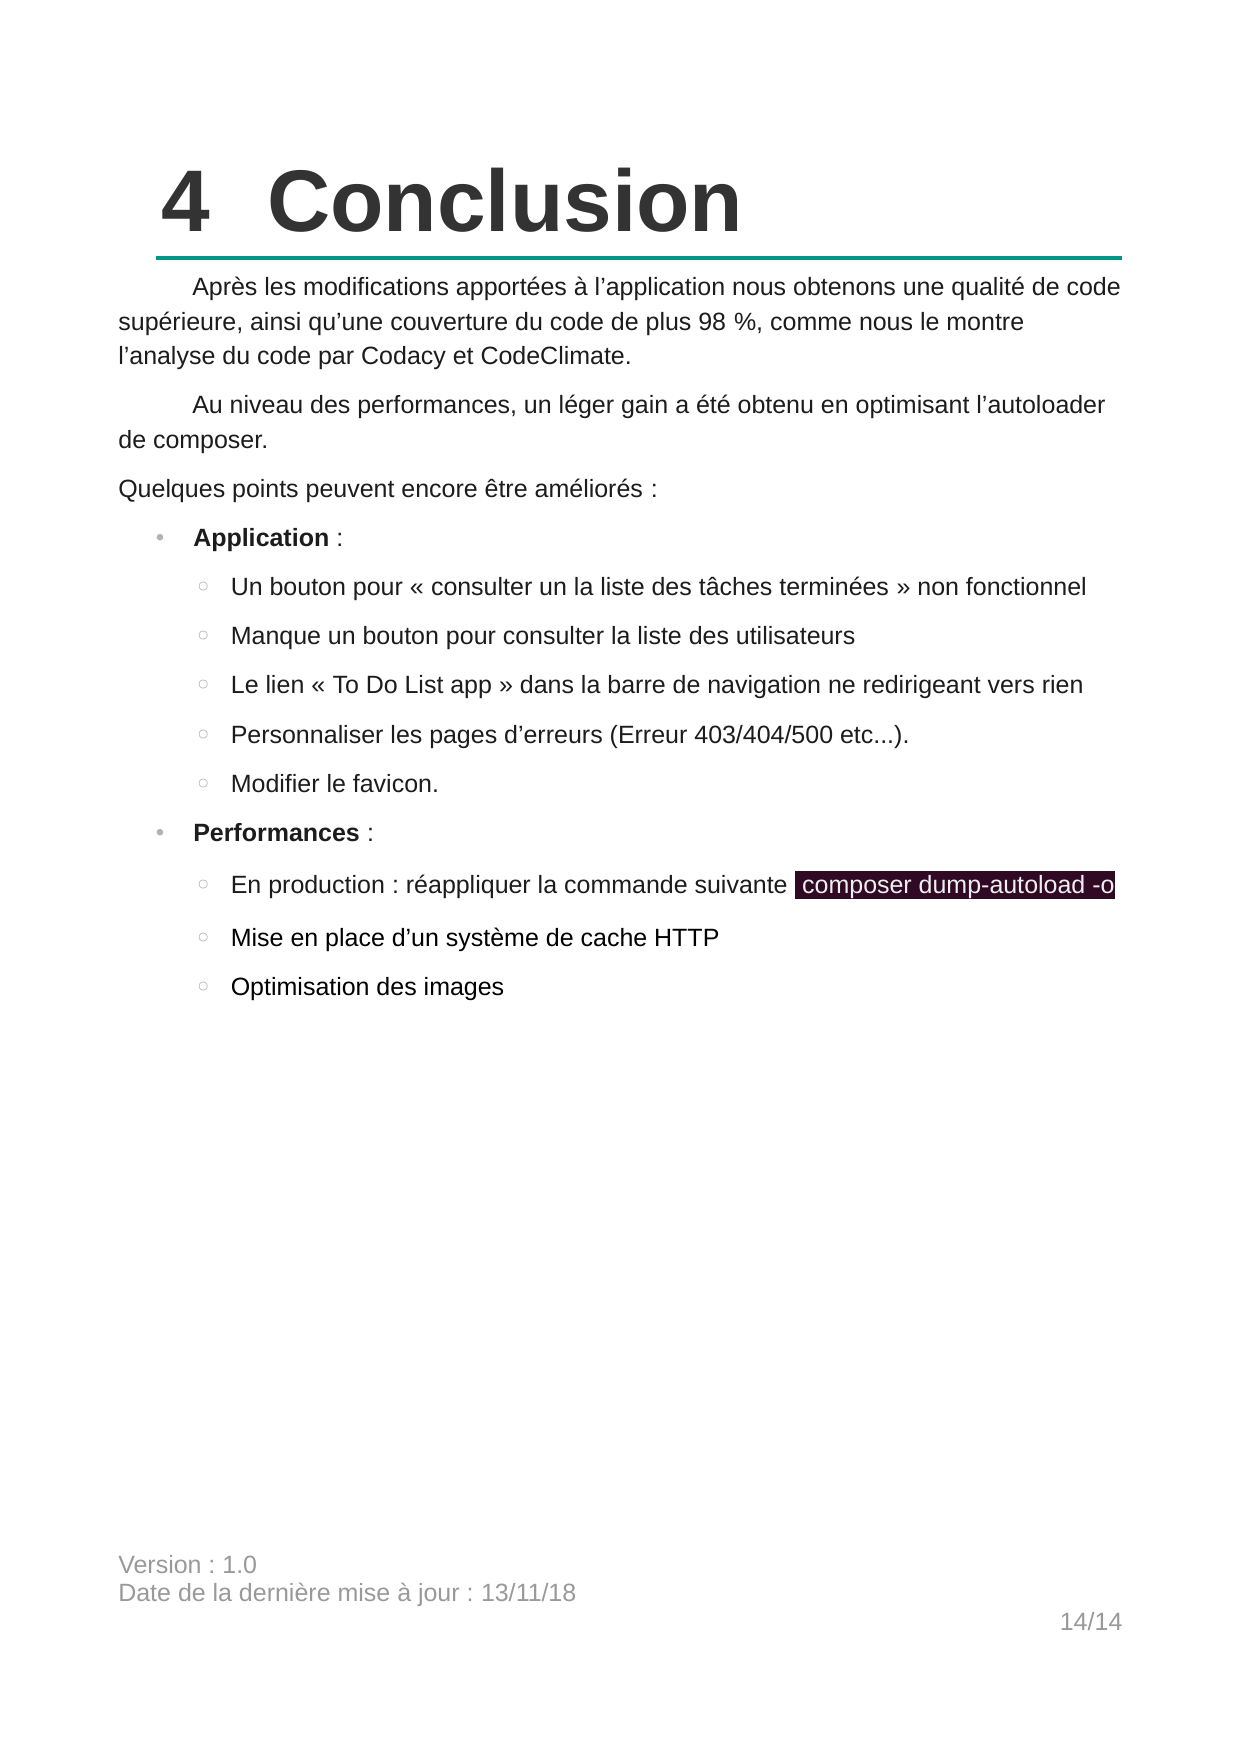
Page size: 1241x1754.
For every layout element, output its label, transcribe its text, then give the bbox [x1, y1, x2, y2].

list Manque un bouton pour consulter la liste des utilisateurs [193, 621, 1122, 650]
subtitle Conclusion [156, 143, 1122, 256]
list Un bouton pour « consulter un la liste des tâches terminées » non fonctionnel [193, 572, 1122, 601]
list Modifier le favicon. [193, 769, 1122, 798]
list Le lien « To Do List app » dans la barre de navigation ne redirigeant vers rien [193, 671, 1122, 699]
list Optimisation des images [193, 972, 1122, 1001]
text Après les modifications apportées à l’application nous obtenons une qualité de code supérieure, ainsi qu’une couverture du code de plus 98 %, comme nous le montre l’analyse du code par Codacy et CodeClimate. [118, 272, 1122, 370]
text Au niveau des performances, un léger gain a été obtenu en optimisant l’autoloader de composer. [118, 390, 1122, 454]
text Quelques points peuvent encore être améliorés : [118, 474, 1122, 503]
list En production : réappliquer la commande suivante composer dump-autoload -o [193, 867, 1122, 901]
list Mise en place d’un système de cache HTTP [193, 923, 1122, 951]
list Performances : [156, 818, 1122, 847]
list Application : [156, 523, 1122, 552]
list Personnaliser les pages d’erreurs (Erreur 403/404/500 etc...). [193, 720, 1122, 748]
